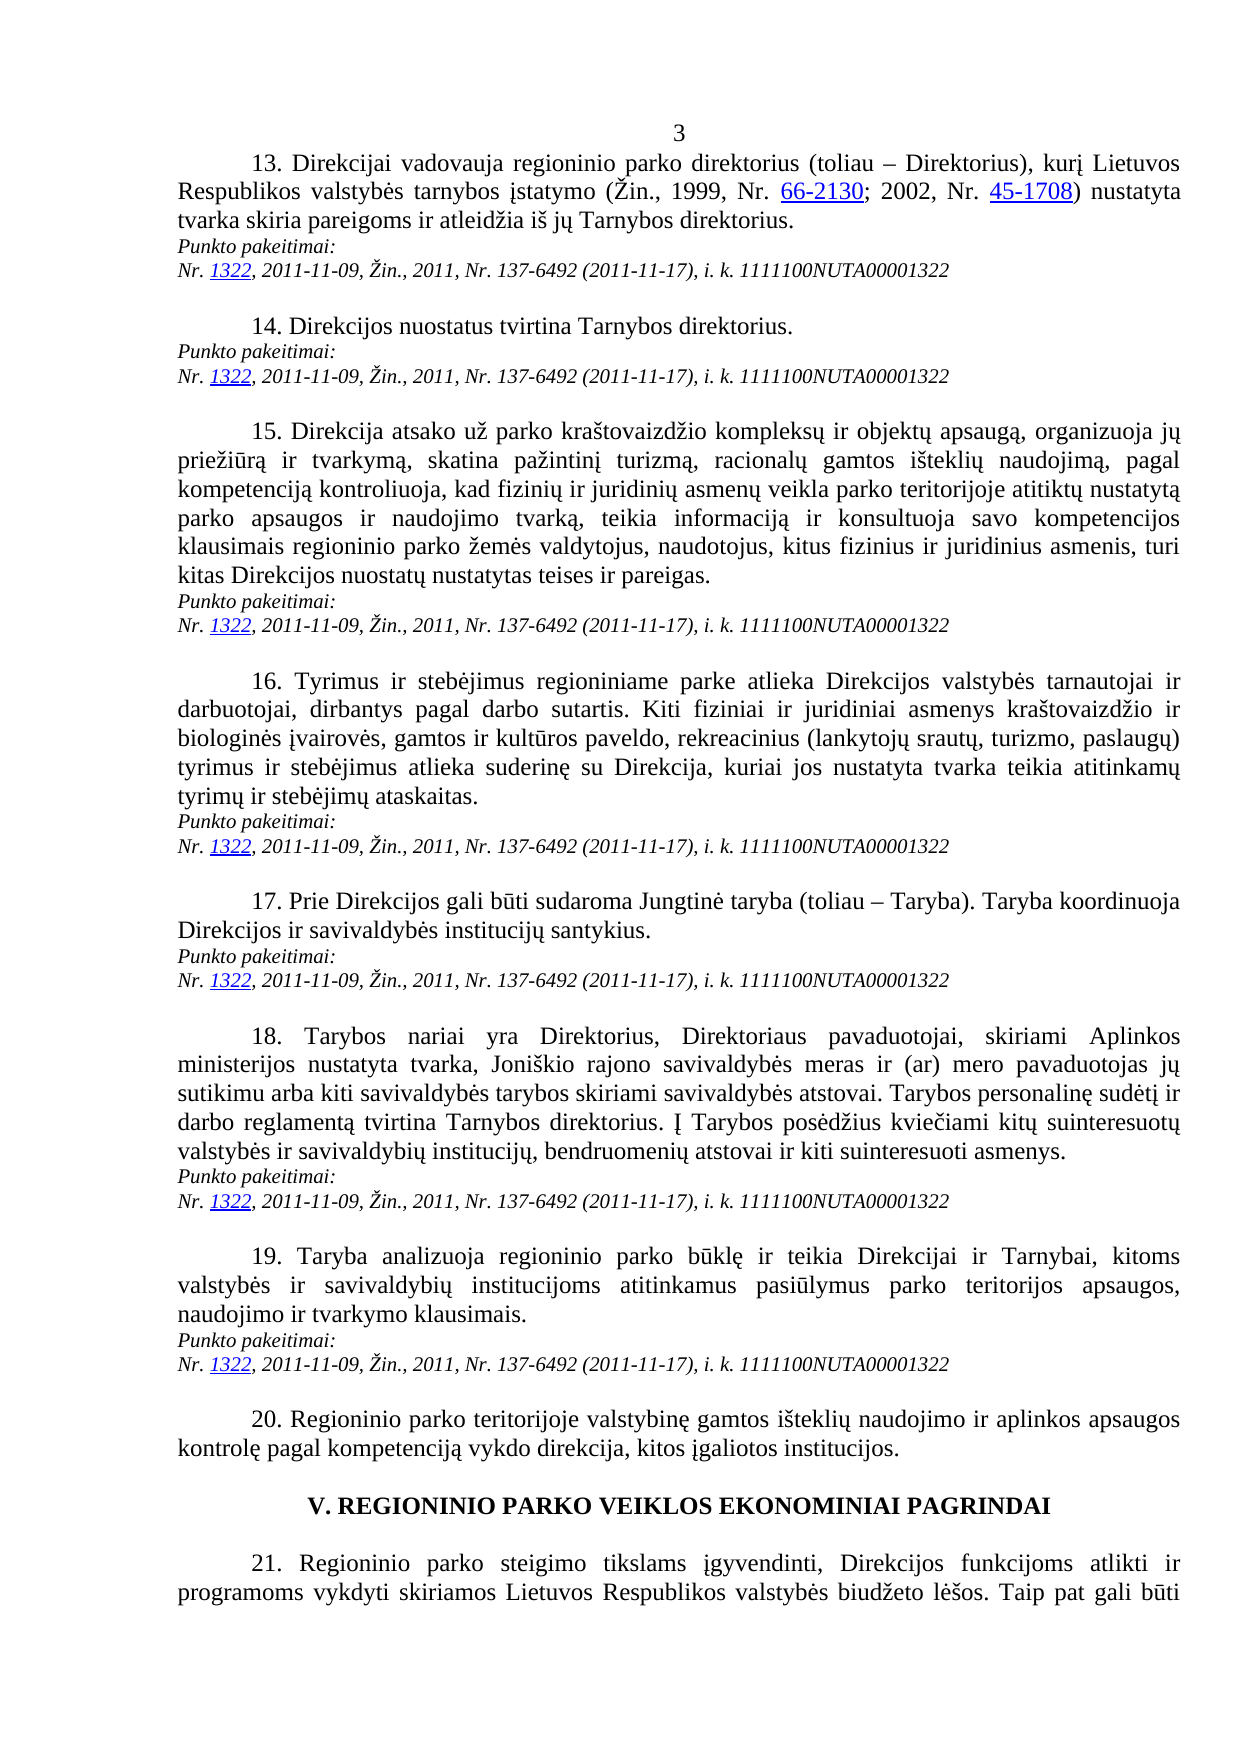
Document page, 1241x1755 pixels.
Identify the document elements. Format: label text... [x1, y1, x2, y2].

text Nr. 1322, 2011-11-09, Žin., 2011, Nr. 137-6492 (2011-11-17), i. k. 1111100NUTA00001322 [177, 968, 1181, 992]
text 13. Direkcijai vadovauja regioninio parko direktorius (toliau – Direktorius), kurį Lietuvos Respublikos valstybės tarnybos įstatymo (Žin., 1999, Nr. 66-2130; 2002, Nr. 45-1708) nustatyta tvarka skiria pareigoms ir atleidžia iš jų Tarnybos direktorius. [177, 148, 1181, 234]
text Nr. 1322, 2011-11-09, Žin., 2011, Nr. 137-6492 (2011-11-17), i. k. 1111100NUTA00001322 [177, 363, 1181, 388]
text Punkto pakeitimai: [177, 809, 1181, 833]
text Nr. 1322, 2011-11-09, Žin., 2011, Nr. 137-6492 (2011-11-17), i. k. 1111100NUTA00001322 [177, 1188, 1181, 1213]
text 17. Prie Direkcijos gali būti sudaroma Jungtinė taryba (toliau – Taryba). Taryba koordinuoja Direkcijos ir savivaldybės institucijų santykius. [177, 886, 1181, 944]
text Nr. 1322, 2011-11-09, Žin., 2011, Nr. 137-6492 (2011-11-17), i. k. 1111100NUTA00001322 [177, 258, 1181, 282]
text Nr. 1322, 2011-11-09, Žin., 2011, Nr. 137-6492 (2011-11-17), i. k. 1111100NUTA00001322 [177, 613, 1181, 637]
text V. REGIONINIO PARKO VEIKLOS EKONOMINIAI PAGRINDAI [177, 1491, 1181, 1519]
text Punkto pakeitimai: [177, 234, 1181, 258]
text 20. Regioninio parko teritorijoje valstybinę gamtos išteklių naudojimo ir aplinkos apsaugos kontrolę pagal kompetenciją vykdo direkcija, kitos įgaliotos institucijos. [177, 1404, 1181, 1462]
text Punkto pakeitimai: [177, 1164, 1181, 1188]
text Nr. 1322, 2011-11-09, Žin., 2011, Nr. 137-6492 (2011-11-17), i. k. 1111100NUTA00001322 [177, 1352, 1181, 1376]
text Punkto pakeitimai: [177, 589, 1181, 613]
text Nr. 1322, 2011-11-09, Žin., 2011, Nr. 137-6492 (2011-11-17), i. k. 1111100NUTA00001322 [177, 833, 1181, 858]
text 18. Tarybos nariai yra Direktorius, Direktoriaus pavaduotojai, skiriami Aplinkos ministerijos nustatyta tvarka, Joniškio rajono savivaldybės meras ir (ar) mero pavaduotojas jų sutikimu arba kiti savivaldybės tarybos skiriami savivaldybės atstovai. Tarybos personalinę sudėtį ir darbo reglamentą tvirtina Tarnybos direktorius. Į Tarybos posėdžius kviečiami kitų suinteresuotų valstybės ir savivaldybių institucijų, bendruomenių atstovai ir kiti suinteresuoti asmenys. [177, 1021, 1181, 1164]
text Punkto pakeitimai: [177, 944, 1181, 968]
text 21. Regioninio parko steigimo tikslams įgyvendinti, Direkcijos funkcijoms atlikti ir programoms vykdyti skiriamos Lietuvos Respublikos valstybės biudžeto lėšos. Taip pat gali būti [177, 1548, 1181, 1606]
text 19. Taryba analizuoja regioninio parko būklę ir teikia Direkcijai ir Tarnybai, kitoms valstybės ir savivaldybių institucijoms atitinkamus pasiūlymus parko teritorijos apsaugos, naudojimo ir tvarkymo klausimais. [177, 1241, 1181, 1328]
text 16. Tyrimus ir stebėjimus regioniniame parke atlieka Direkcijos valstybės tarnautojai ir darbuotojai, dirbantys pagal darbo sutartis. Kiti fiziniai ir juridiniai asmenys kraštovaizdžio ir biologinės įvairovės, gamtos ir kultūros paveldo, rekreacinius (lankytojų srautų, turizmo, paslaugų) tyrimus ir stebėjimus atlieka suderinę su Direkcija, kuriai jos nustatyta tvarka teikia atitinkamų tyrimų ir stebėjimų ataskaitas. [177, 666, 1181, 809]
text Punkto pakeitimai: [177, 339, 1181, 363]
text 14. Direkcijos nuostatus tvirtina Tarnybos direktorius. [177, 311, 1181, 339]
text 15. Direkcija atsako už parko kraštovaizdžio kompleksų ir objektų apsaugą, organizuoja jų priežiūrą ir tvarkymą, skatina pažintinį turizmą, racionalų gamtos išteklių naudojimą, pagal kompetenciją kontroliuoja, kad fizinių ir juridinių asmenų veikla parko teritorijoje atitiktų nustatytą parko apsaugos ir naudojimo tvarką, teikia informaciją ir konsultuoja savo kompetencijos klausimais regioninio parko žemės valdytojus, naudotojus, kitus fizinius ir juridinius asmenis, turi kitas Direkcijos nuostatų nustatytas teises ir pareigas. [177, 416, 1181, 589]
text Punkto pakeitimai: [177, 1328, 1181, 1352]
